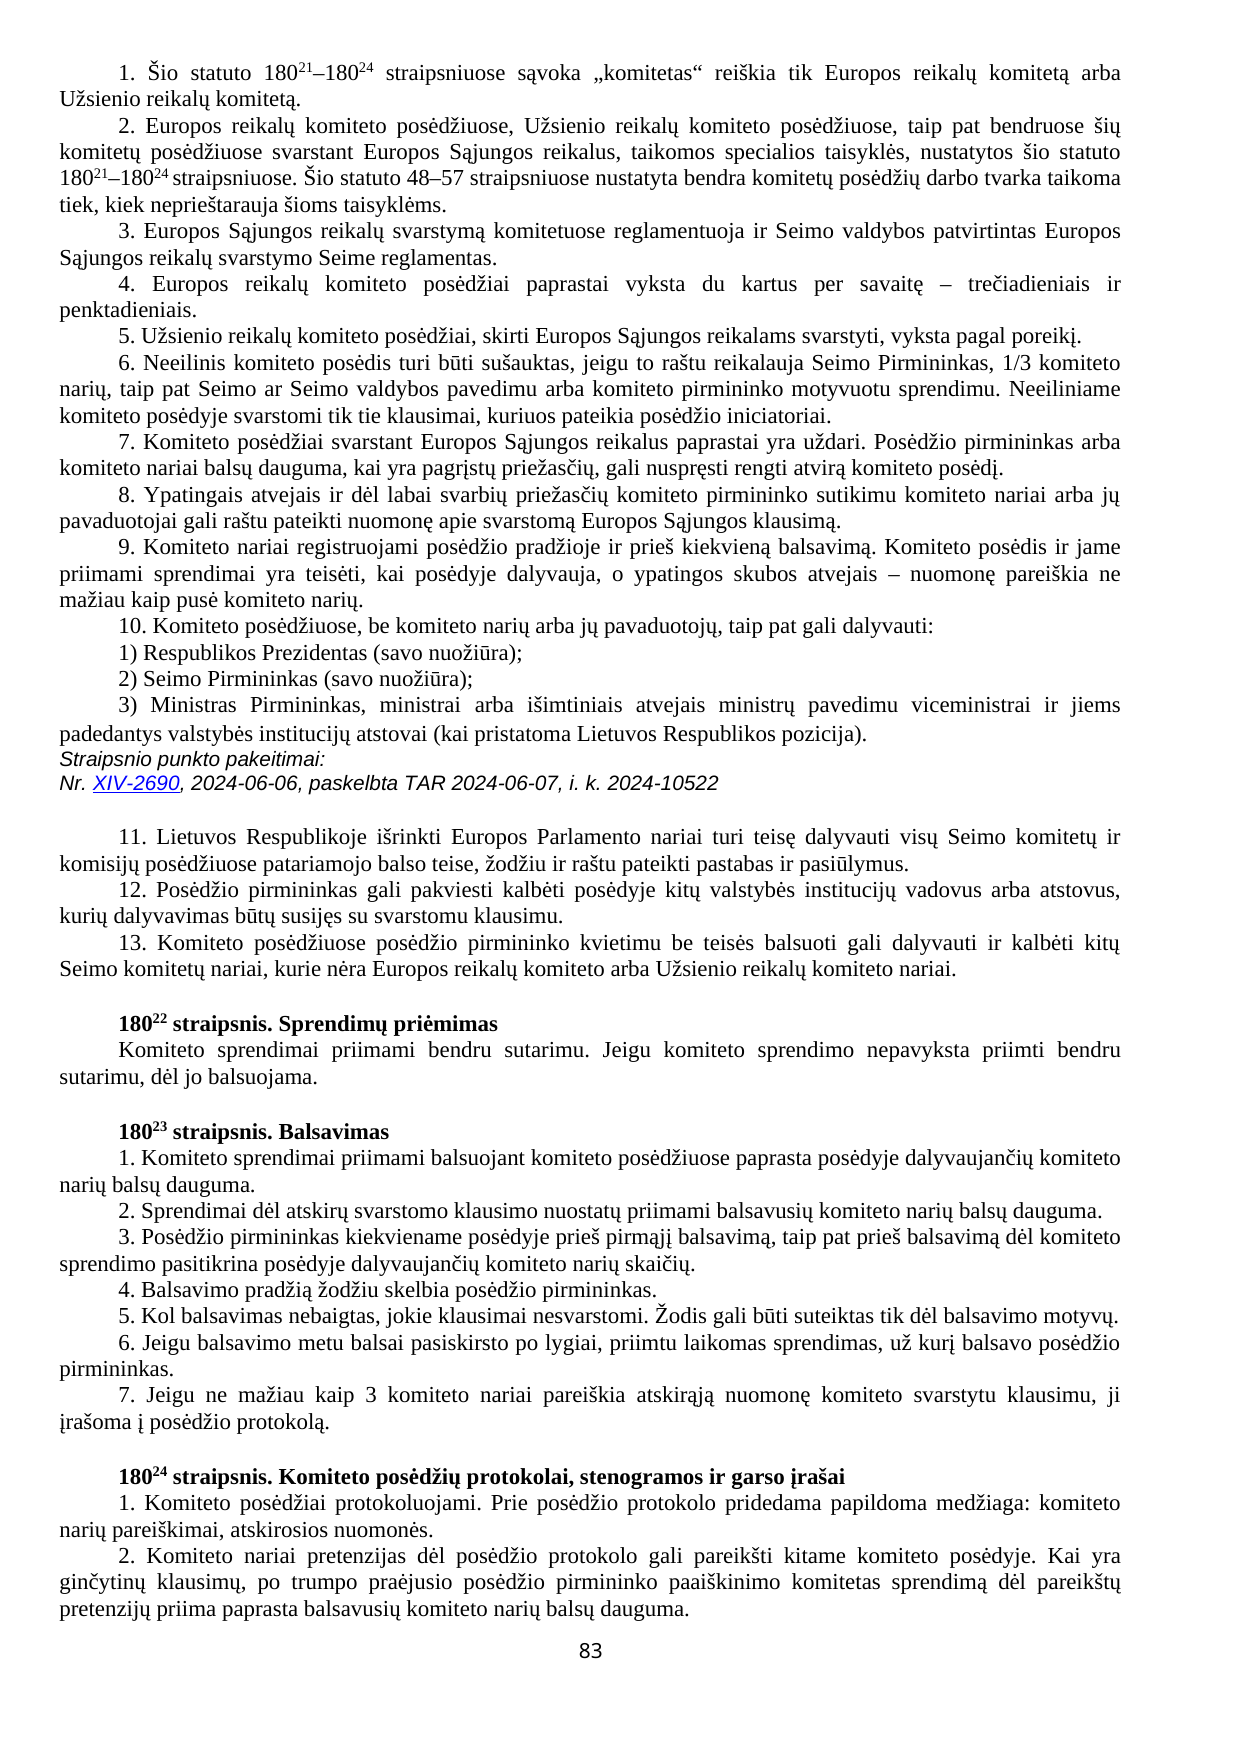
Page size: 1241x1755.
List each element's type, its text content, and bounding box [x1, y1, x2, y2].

text 1. Komiteto posėdžiai protokoluojami. Prie posėdžio protokolo pridedama papildoma medžiaga: komiteto narių pareiškimai, atskirosios nuomonės. [59, 1489, 1122, 1542]
text 11. Lietuvos Respublikoje išrinkti Europos Parlamento nariai turi teisę dalyvauti visų Seimo komitetų ir komisijų posėdžiuose patariamojo balso teise, žodžiu ir raštu pateikti pastabas ir pasiūlymus. [59, 823, 1122, 876]
text 12. Posėdžio pirmininkas gali pakviesti kalbėti posėdyje kitų valstybės institucijų vadovus arba atstovus, kurių dalyvavimas būtų susijęs su svarstomu klausimu. [59, 876, 1122, 929]
text Straipsnio punkto pakeitimai: [59, 747, 1122, 771]
text Nr. XIV-2690, 2024-06-06, paskelbta TAR 2024-06-07, i. k. 2024-10522 [59, 771, 1122, 794]
text 13. Komiteto posėdžiuose posėdžio pirmininko kvietimu be teisės balsuoti gali dalyvauti ir kalbėti kitų Seimo komitetų nariai, kurie nėra Europos reikalų komiteto arba Užsienio reikalų komiteto nariai. [59, 929, 1122, 981]
text 5. Kol balsavimas nebaigtas, jokie klausimai nesvarstomi. Žodis gali būti suteiktas tik dėl balsavimo motyvų. [59, 1302, 1122, 1329]
text Komiteto sprendimai priimami bendru sutarimu. Jeigu komiteto sprendimo nepavyksta priimti bendru sutarimu, dėl jo balsuojama. [59, 1037, 1122, 1089]
text 3) Ministras Pirmininkas, ministrai arba išimtiniais atvejais ministrų pavedimu viceministrai ir jiems padedantys valstybės institucijų atstovai (kai pristatoma Lietuvos Respublikos pozicija). [59, 692, 1122, 747]
text 9. Komiteto nariai registruojami posėdžio pradžioje ir prieš kiekvieną balsavimą. Komiteto posėdis ir jame priimami sprendimai yra teisėti, kai posėdyje dalyvauja, o ypatingos skubos atvejais – nuomonę pareiškia ne mažiau kaip pusė komiteto narių. [59, 533, 1122, 612]
text 7. Jeigu ne mažiau kaip 3 komiteto nariai pareiškia atskirąją nuomonę komiteto svarstytu klausimu, ji įrašoma į posėdžio protokolą. [59, 1382, 1122, 1434]
text 2. Europos reikalų komiteto posėdžiuose, Užsienio reikalų komiteto posėdžiuose, taip pat bendruose šių komitetų posėdžiuose svarstant Europos Sąjungos reikalus, taikomos specialios taisyklės, nustatytos šio statuto 18021–18024 straipsniuose. Šio statuto 48–57 straipsniuose nustatyta bendra komitetų posėdžių darbo tvarka taikoma tiek, kiek neprieštarauja šioms taisyklėms. [59, 112, 1122, 217]
text 18023 straipsnis. Balsavimas [59, 1118, 1122, 1144]
text 1. Komiteto sprendimai priimami balsuojant komiteto posėdžiuose paprasta posėdyje dalyvaujančių komiteto narių balsų dauguma. [59, 1144, 1122, 1197]
text 1) Respublikos Prezidentas (savo nuožiūra); [59, 639, 1122, 665]
text 4. Balsavimo pradžią žodžiu skelbia posėdžio pirmininkas. [59, 1276, 1122, 1302]
text 18024 straipsnis. Komiteto posėdžių protokolai, stenogramos ir garso įrašai [59, 1463, 1122, 1489]
text 3. Posėdžio pirmininkas kiekviename posėdyje prieš pirmąjį balsavimą, taip pat prieš balsavimą dėl komiteto sprendimo pasitikrina posėdyje dalyvaujančių komiteto narių skaičių. [59, 1223, 1122, 1276]
text 2. Sprendimai dėl atskirų svarstomo klausimo nuostatų priimami balsavusių komiteto narių balsų dauguma. [59, 1197, 1122, 1223]
text 5. Užsienio reikalų komiteto posėdžiai, skirti Europos Sąjungos reikalams svarstyti, vyksta pagal poreikį. [59, 323, 1122, 349]
text 10. Komiteto posėdžiuose, be komiteto narių arba jų pavaduotojų, taip pat gali dalyvauti: [59, 612, 1122, 639]
text 18022 straipsnis. Sprendimų priėmimas [59, 1010, 1122, 1037]
text 7. Komiteto posėdžiai svarstant Europos Sąjungos reikalus paprastai yra uždari. Posėdžio pirmininkas arba komiteto nariai balsų dauguma, kai yra pagrįstų priežasčių, gali nuspręsti rengti atvirą komiteto posėdį. [59, 428, 1122, 481]
text 3. Europos Sąjungos reikalų svarstymą komitetuose reglamentuoja ir Seimo valdybos patvirtintas Europos Sąjungos reikalų svarstymo Seime reglamentas. [59, 217, 1122, 270]
text 8. Ypatingais atvejais ir dėl labai svarbių priežasčių komiteto pirmininko sutikimu komiteto nariai arba jų pavaduotojai gali raštu pateikti nuomonę apie svarstomą Europos Sąjungos klausimą. [59, 481, 1122, 533]
text 6. Jeigu balsavimo metu balsai pasiskirsto po lygiai, priimtu laikomas sprendimas, už kurį balsavo posėdžio pirmininkas. [59, 1329, 1122, 1382]
text 2. Komiteto nariai pretenzijas dėl posėdžio protokolo gali pareikšti kitame komiteto posėdyje. Kai yra ginčytinų klausimų, po trumpo praėjusio posėdžio pirmininko paaiškinimo komitetas sprendimą dėl pareikštų pretenzijų priima paprasta balsavusių komiteto narių balsų dauguma. [59, 1542, 1122, 1621]
text 2) Seimo Pirmininkas (savo nuožiūra); [59, 665, 1122, 692]
text 1. Šio statuto 18021–18024 straipsniuose sąvoka „komitetas“ reiškia tik Europos reikalų komitetą arba Užsienio reikalų komitetą. [59, 59, 1122, 112]
text 6. Neeilinis komiteto posėdis turi būti sušauktas, jeigu to raštu reikalauja Seimo Pirmininkas, 1/3 komiteto narių, taip pat Seimo ar Seimo valdybos pavedimu arba komiteto pirmininko motyvuotu sprendimu. Neeiliniame komiteto posėdyje svarstomi tik tie klausimai, kuriuos pateikia posėdžio iniciatoriai. [59, 349, 1122, 428]
text 4. Europos reikalų komiteto posėdžiai paprastai vyksta du kartus per savaitę – trečiadieniais ir penktadieniais. [59, 270, 1122, 323]
